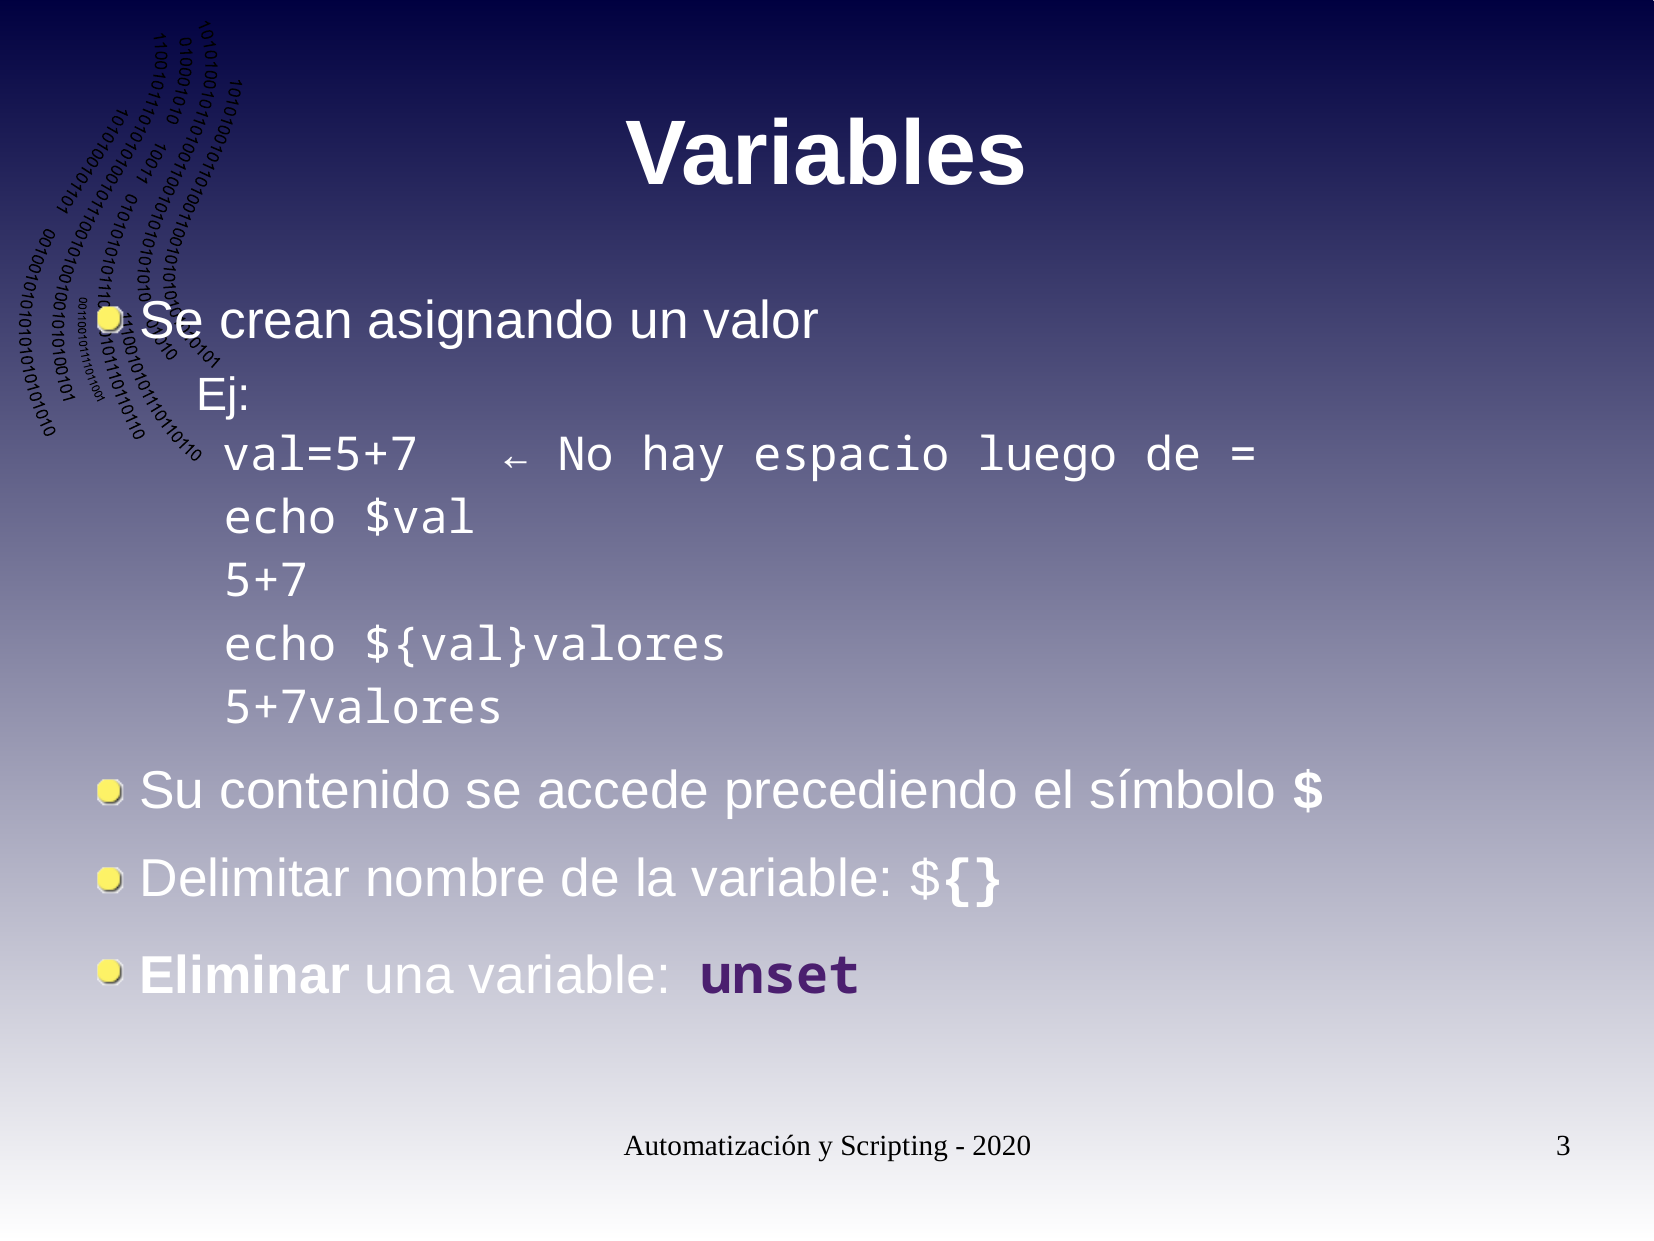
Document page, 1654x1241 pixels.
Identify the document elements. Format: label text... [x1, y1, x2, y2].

list Se crean asignando un valor Ej: val=5+7 ← No hay espacio luego de = echo $val 5+7 echo ${val}valores 5+7valores Su contenido se accede precediendo el símbolo $ Delimitar nombre de la variable: ${} Eliminar una variable: unset [82, 290, 1571, 1010]
title Variables [82, 49, 1571, 257]
picture [18, 20, 243, 461]
